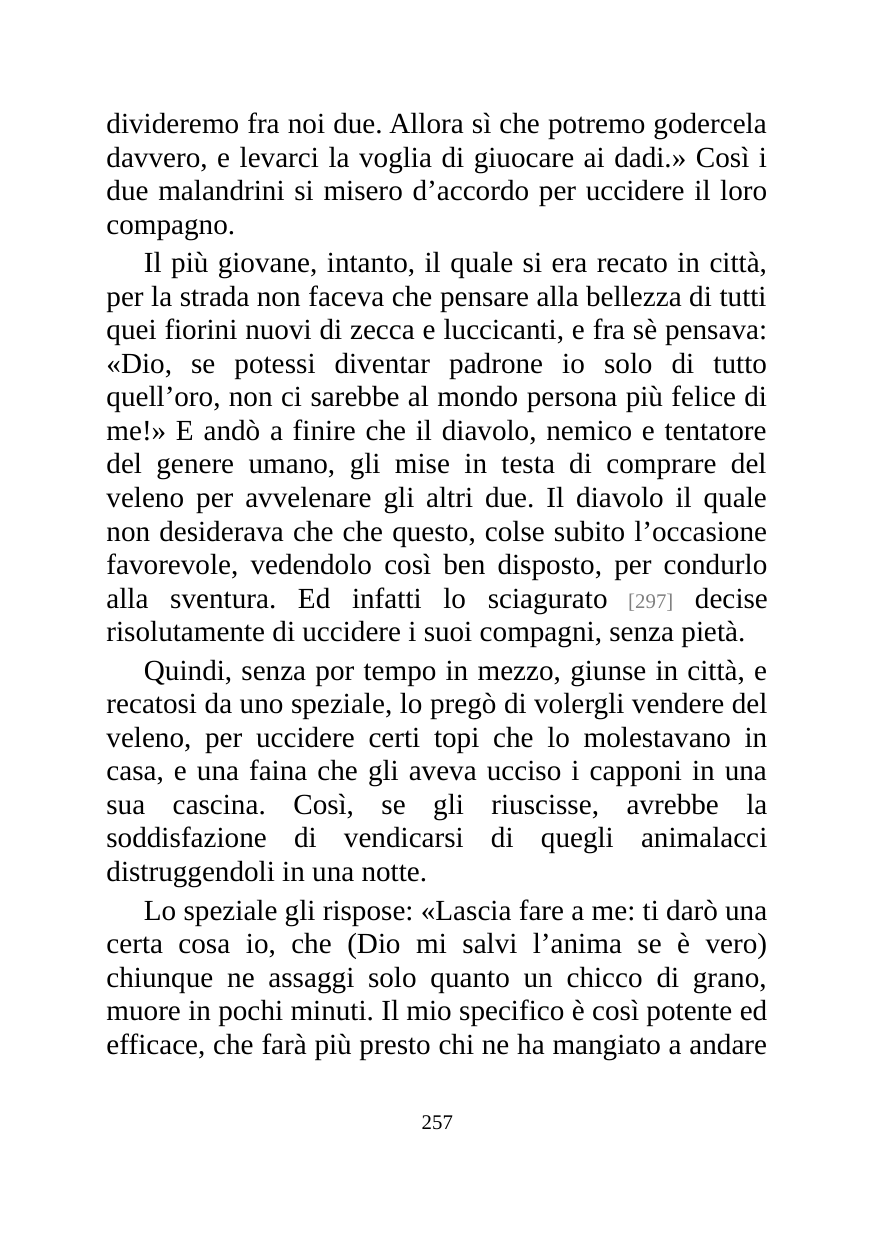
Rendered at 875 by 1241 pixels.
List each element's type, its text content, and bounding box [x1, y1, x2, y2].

text Lo speziale gli rispose: «Lascia fare a me: ti darò una certa cosa io, che (Dio mi salvi l’anima se è vero) chiunque ne assaggi solo quanto un chicco di grano, muore in pochi minuti. Il mio specifico è così potente ed efficace, che farà più presto chi ne ha mangiato a andare [106, 893, 768, 1060]
text divideremo fra noi due. Allora sì che potremo godercela davvero, e levarci la voglia di giuocare ai dadi.» Così i due malandrini si misero d’accordo per uccidere il loro compagno. [106, 106, 768, 240]
text Quindi, senza por tempo in mezzo, giunse in città, e recatosi da uno speziale, lo pregò di volergli vendere del veleno, per uccidere certi topi che lo molestavano in casa, e una faina che gli aveva ucciso i capponi in una sua cascina. Così, se gli riuscisse, avrebbe la soddisfazione di vendicarsi di quegli animalacci distruggendoli in una notte. [106, 653, 768, 888]
text Il più giovane, intanto, il quale si era recato in città, per la strada non faceva che pensare alla bellezza di tutti quei fiorini nuovi di zecca e luccicanti, e fra sè pensava: «Dio, se potessi diventar padrone io solo di tutto quell’oro, non ci sarebbe al mondo persona più felice di me!» E andò a finire che il diavolo, nemico e tentatore del genere umano, gli mise in testa di comprare del veleno per avvelenare gli altri due. Il diavolo il quale non desiderava che che questo, colse subito l’occasione favorevole, vedendolo così ben disposto, per condurlo alla sventura. Ed infatti lo sciagurato [297] decise risolutamente di uccidere i suoi compagni, senza pietà. [106, 245, 768, 648]
